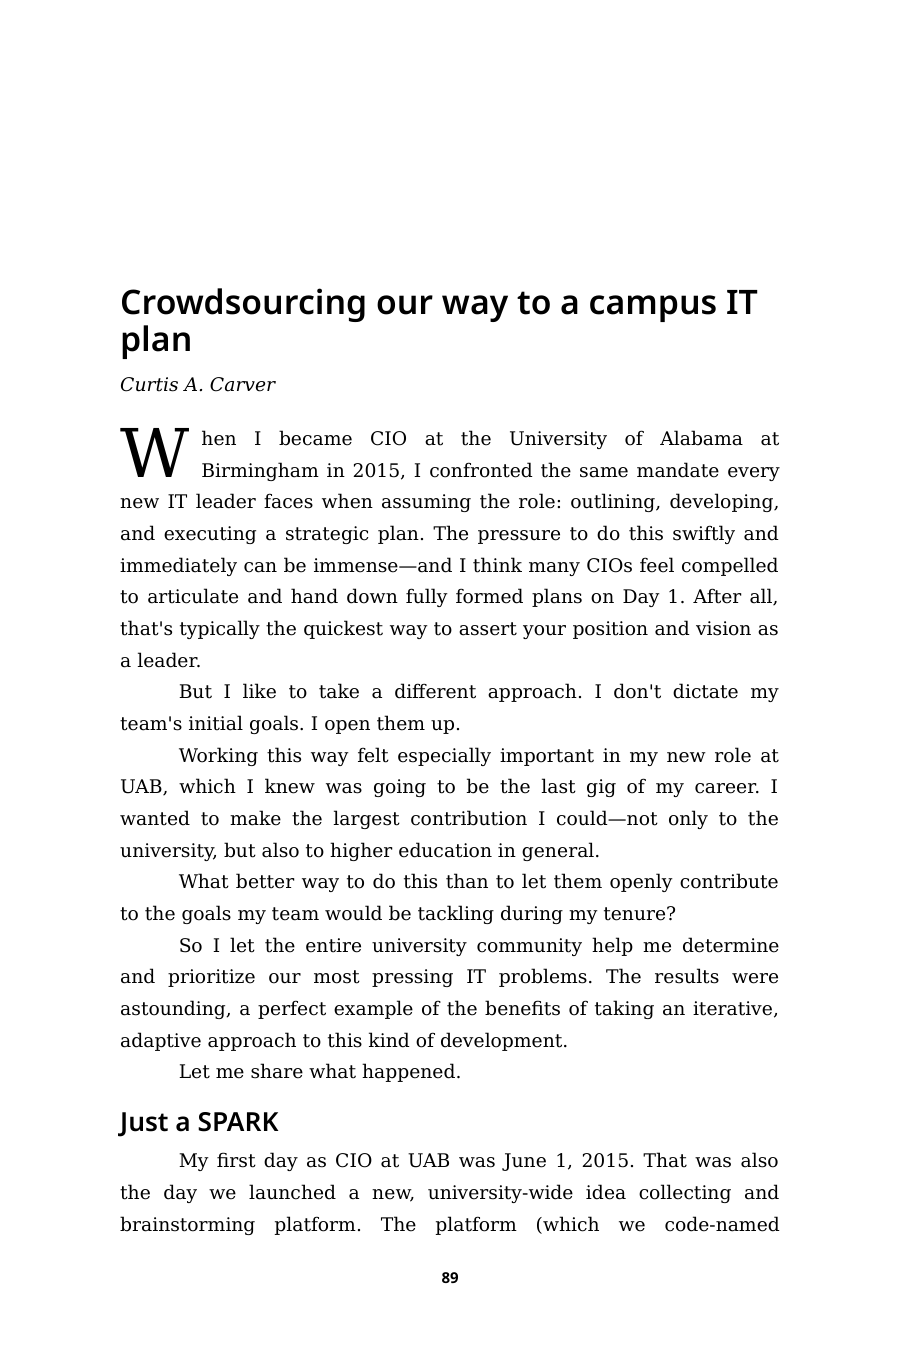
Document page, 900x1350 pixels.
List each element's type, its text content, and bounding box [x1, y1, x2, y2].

text When I became CIO at the University of Alabama at Birmingham in 2015, I confronted the same mandate every new IT leader faces when assuming the role: outlining, developing, and executing a strategic plan. The pressure to do this swiftly and immediately can be immense—and I think many CIOs feel compelled to articulate and hand down fully formed plans on Day 1. After all, that's typically the quickest way to assert your position and vision as a leader. [120, 428, 780, 672]
text Working this way felt especially important in my new role at UAB, which I knew was going to be the last gig of my career. I wanted to make the largest contribution I could—not only to the university, but also to higher education in general. [120, 745, 780, 862]
text My first day as CIO at UAB was June 1, 2015. That was also the day we launched a new, university-wide idea collecting and brainstorming platform. The platform (which we code-named [120, 1150, 780, 1236]
text But I like to take a different approach. I don't dictate my team's initial goals. I open them up. [120, 681, 780, 735]
text Curtis A. Carver [120, 374, 780, 396]
subtitle Just a SPARK [120, 1108, 780, 1138]
text So I let the entire university community help me determine and prioritize our most pressing IT problems. The results were astounding, a perfect example of the benefits of taking an iterative, adaptive approach to this kind of development. [120, 935, 780, 1052]
text What better way to do this than to let them openly contribute to the goals my team would be tackling during my tenure? [120, 871, 780, 925]
text Let me share what happened. [120, 1061, 780, 1083]
subtitle Crowdsourcing our way to a campus IT plan [120, 283, 780, 361]
